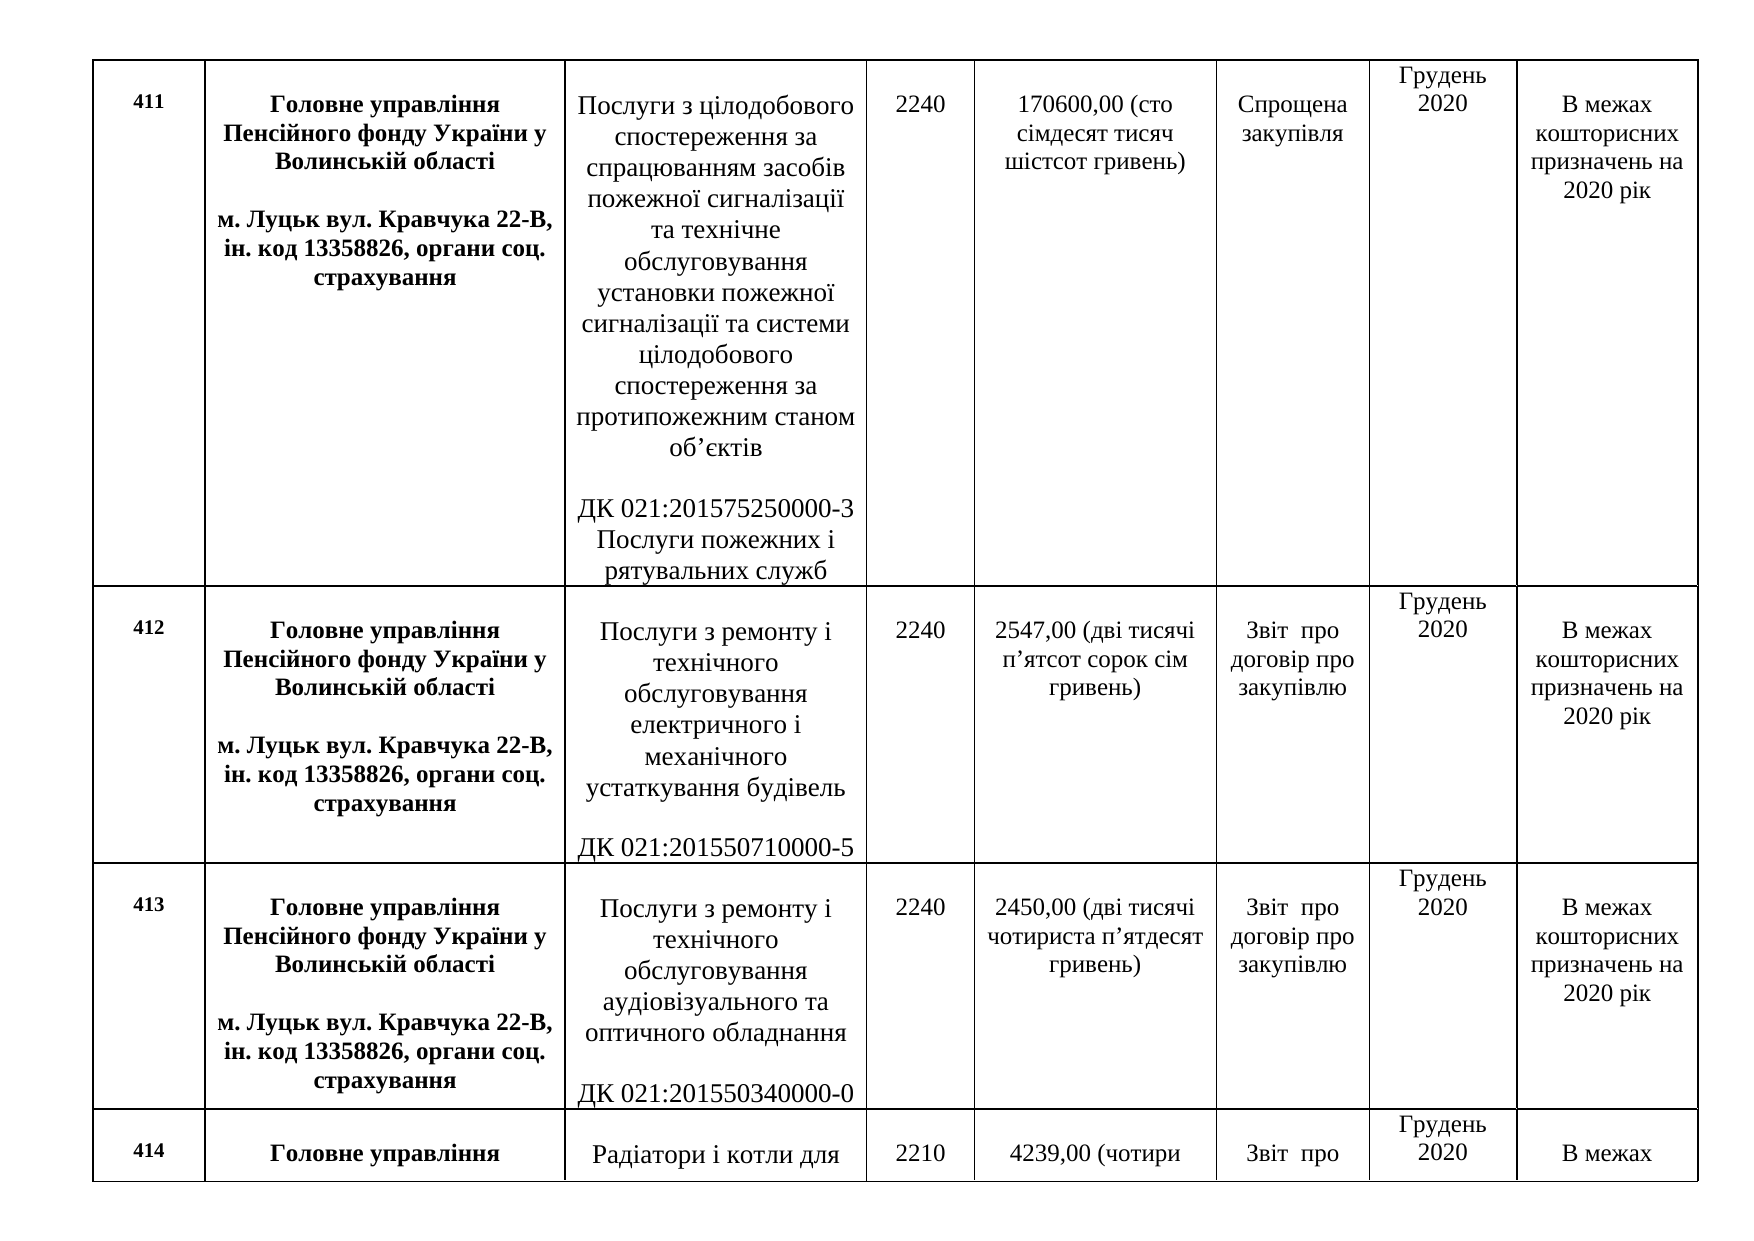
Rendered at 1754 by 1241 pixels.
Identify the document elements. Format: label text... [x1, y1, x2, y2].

table_cell 2240 [867, 587, 974, 862]
table_cell Радіатори і котли для [565, 1110, 866, 1181]
table_cell Звіт про договір про закупівлю [1217, 587, 1369, 862]
table_cell Грудень 2020 [1370, 61, 1516, 585]
table_cell Звіт про договір про закупівлю [1217, 864, 1369, 1108]
table_cell 411 [94, 61, 204, 585]
table_cell Грудень 2020 [1370, 864, 1516, 1108]
table_cell В межах кошторисних призначень на 2020 рік [1518, 864, 1697, 1108]
table_cell Звіт про [1216, 1110, 1369, 1181]
table_cell Грудень 2020 [1369, 1110, 1516, 1181]
table_cell 2240 [867, 864, 974, 1108]
table_cell Грудень 2020 [1370, 587, 1516, 862]
table_cell 2547,00 (дві тисячі п’ятсот сорок сім гривень) [975, 587, 1216, 862]
table_cell 2450,00 (дві тисячі чотириста п’ятдесят гривень) [975, 864, 1216, 1108]
table_cell Послуги з ремонту і технічного обслуговування електричного і механічного устаткування будівель ДК 021:201550710000-5 [566, 587, 866, 862]
table_cell В межах [1516, 1110, 1697, 1181]
table_cell 412 [94, 587, 204, 862]
table_cell Головне управління Пенсійного фонду України у Волинській області м. Луцьк вул. Кравчука 22-В, ін. код 13358826, органи соц. страхування [206, 61, 564, 585]
table_cell 2210 [867, 1110, 974, 1181]
table_cell В межах кошторисних призначень на 2020 рік [1518, 61, 1697, 585]
table_cell Головне управління Пенсійного фонду України у Волинській області м. Луцьк вул. Кравчука 22-В, ін. код 13358826, органи соц. страхування [206, 864, 564, 1108]
table_cell 170600,00 (сто сімдесят тисяч шістсот гривень) [975, 61, 1216, 585]
table_cell Послуги з цілодобового спостереження за спрацюванням засобів пожежної сигналізації та технічне обслуговування установки пожежної сигналізації та системи цілодобового спостереження за протипожежним станом об’єктів ДК 021:201575250000-3 Послуги пожежних і рятувальних служб [566, 61, 866, 585]
table_cell 2240 [867, 61, 974, 585]
table_cell 413 [94, 864, 204, 1108]
table_cell Спрощена закупівля [1217, 61, 1369, 585]
table_cell 4239,00 (чотири [974, 1110, 1216, 1181]
table_cell Головне управління Пенсійного фонду України у Волинській області м. Луцьк вул. Кравчука 22-В, ін. код 13358826, органи соц. страхування [206, 587, 564, 862]
table_cell 414 [94, 1110, 204, 1181]
table_cell В межах кошторисних призначень на 2020 рік [1518, 587, 1697, 862]
table_cell Послуги з ремонту і технічного обслуговування аудіовізуального та оптичного обладнання ДК 021:201550340000-0 [566, 864, 866, 1108]
table_cell Головне управління [206, 1110, 565, 1181]
